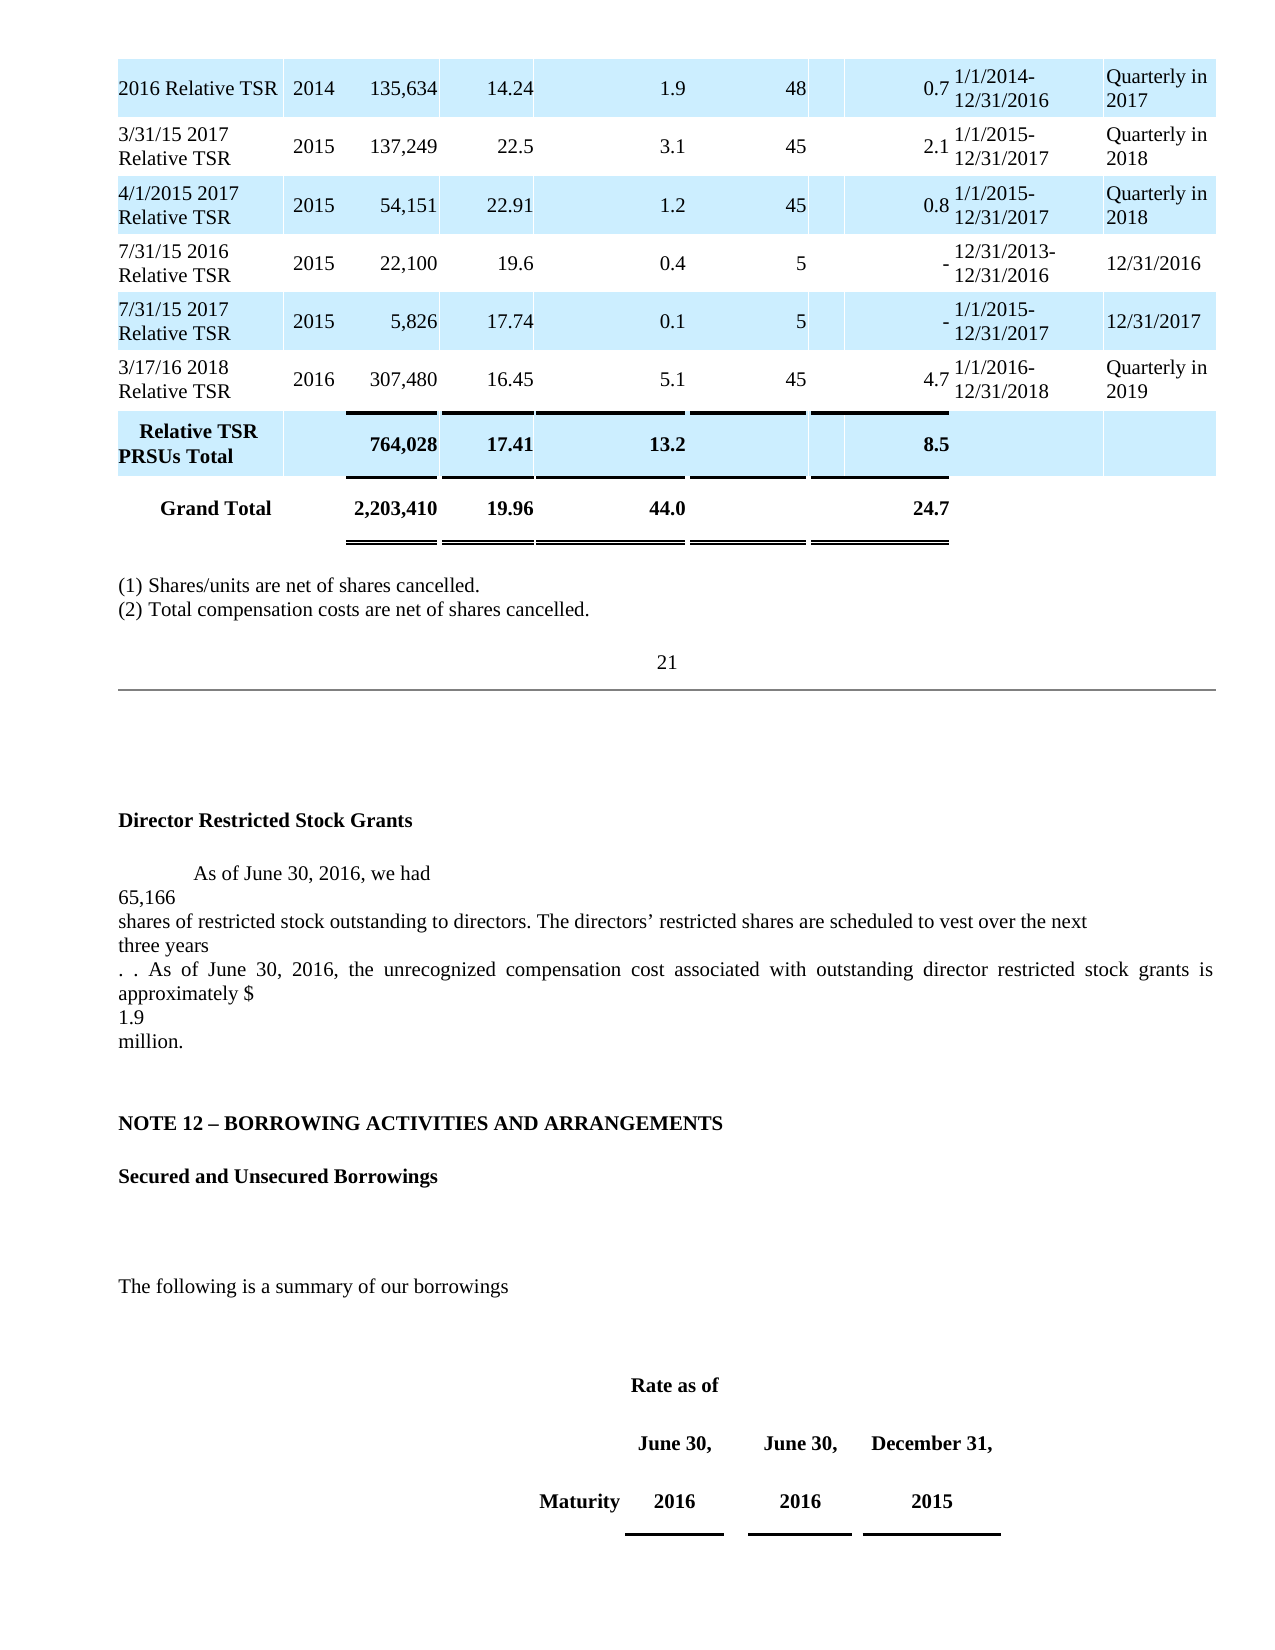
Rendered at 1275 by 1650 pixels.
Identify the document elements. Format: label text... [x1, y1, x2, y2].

table_cell 3.1 [572, 117, 685, 176]
table_cell 1.9 [572, 59, 685, 117]
text 65,166 [118, 885, 1216, 909]
table_cell Total compensation costs are net of shares cancelled. [148, 598, 636, 621]
table_cell (2) [118, 598, 148, 621]
table_cell 22,100 [346, 234, 437, 292]
table_cell 1/1/2015-12/31/2017 [954, 176, 1103, 234]
table_cell 2016 [625, 1472, 724, 1533]
table_cell [811, 59, 844, 117]
table_cell Quarterly in 2018 [1106, 117, 1216, 176]
table_cell Maturity [534, 1472, 625, 1533]
table_cell 137,249 [346, 117, 437, 176]
table_header [1001, 1355, 1011, 1414]
table_cell December 31, [863, 1414, 1001, 1472]
table_cell [811, 234, 844, 292]
table_cell [536, 234, 572, 292]
table_cell 17.74 [465, 292, 533, 350]
table_cell [1001, 1414, 1011, 1472]
table_cell 44.0 [572, 479, 685, 540]
table_cell 7/31/15 2017 Relative TSR [118, 292, 281, 350]
table_cell 2015 [284, 117, 344, 176]
table_header [118, 1355, 534, 1414]
table_cell 0.4 [572, 234, 685, 292]
table_cell [442, 117, 465, 176]
table_cell [442, 479, 465, 540]
table_cell [442, 350, 465, 411]
table_cell 2016 [284, 350, 344, 411]
table_cell 12/31/2013-12/31/2016 [954, 234, 1103, 292]
table_cell 1.2 [572, 176, 685, 234]
text NOTE 12 – BORROWING ACTIVITIES AND ARRANGEMENTS [118, 1111, 1216, 1135]
table_cell 24.7 [845, 479, 949, 540]
table_cell 16.45 [465, 350, 533, 411]
table_cell [690, 415, 806, 476]
table_cell [442, 415, 465, 476]
text The following is a summary of our borrowings [118, 1274, 1216, 1298]
table_cell 2015 [284, 176, 344, 234]
table_cell 48 [690, 59, 806, 117]
table_cell 2.1 [845, 117, 949, 176]
table_cell 5 [690, 292, 806, 350]
table_cell [690, 479, 806, 540]
table_cell 8.5 [845, 415, 949, 476]
table_cell [811, 117, 844, 176]
table_cell Quarterly in 2017 [1106, 59, 1216, 117]
table_cell 14.24 [465, 59, 533, 117]
table_cell 2016 Relative TSR [118, 59, 281, 117]
table_cell [534, 1414, 625, 1472]
table_cell 0.7 [845, 59, 949, 117]
table_cell [536, 415, 572, 476]
table_cell [811, 479, 844, 540]
table_cell 17.41 [465, 415, 533, 476]
table_cell [954, 411, 1103, 476]
table_header (1) [118, 573, 148, 597]
table_cell [852, 1414, 863, 1472]
text million. [118, 1029, 1216, 1053]
table_cell [811, 292, 844, 350]
table_cell 5,826 [346, 292, 437, 350]
table_cell [1001, 1472, 1011, 1533]
text Director Restricted Stock Grants [118, 808, 1216, 832]
table_cell 0.1 [572, 292, 685, 350]
table_cell 1/1/2015-12/31/2017 [954, 117, 1103, 176]
table_cell [536, 176, 572, 234]
table_header [534, 1355, 625, 1414]
table_cell 4.7 [845, 350, 949, 411]
table_cell 7/31/15 2016 Relative TSR [118, 234, 281, 292]
table_cell 13.2 [572, 415, 685, 476]
table_cell [1106, 476, 1216, 540]
table_cell 3/31/15 2017 Relative TSR [118, 117, 281, 176]
table_cell 1/1/2014-12/31/2016 [954, 59, 1103, 117]
table_cell 54,151 [346, 176, 437, 234]
table_cell 764,028 [346, 415, 437, 476]
table_header [852, 1355, 863, 1414]
text As of June 30, 2016, we had [118, 861, 1216, 885]
text 21 [118, 650, 1216, 674]
table_cell [536, 117, 572, 176]
text 1.9 [118, 1005, 1216, 1029]
table_cell - [845, 292, 949, 350]
text Secured and Unsecured Borrowings [118, 1163, 1216, 1188]
table_cell 5 [690, 234, 806, 292]
table_cell 135,634 [346, 59, 437, 117]
table_cell [284, 411, 344, 476]
table_cell 5.1 [572, 350, 685, 411]
table_cell 12/31/2017 [1106, 292, 1216, 350]
table_cell 3/17/16 2018 Relative TSR [118, 350, 281, 411]
table_cell June 30, [625, 1414, 724, 1472]
table_cell Grand Total [118, 476, 281, 540]
table_header [863, 1355, 1001, 1414]
table_cell 2,203,410 [346, 479, 437, 540]
table_cell [811, 415, 844, 476]
table_cell 19.6 [465, 234, 533, 292]
table_cell [724, 1472, 746, 1533]
table_cell 0.8 [845, 176, 949, 234]
table_cell [852, 1472, 863, 1533]
table_cell 2016 [748, 1472, 852, 1533]
table_header [748, 1355, 852, 1414]
table_cell 12/31/2016 [1106, 234, 1216, 292]
text . . As of June 30, 2016, the unrecognized compensation cost associated with outstanding director restricted stock grants is approximately $ [118, 957, 1216, 1005]
table_cell 45 [690, 176, 806, 234]
table_cell 22.91 [465, 176, 533, 234]
table_cell [954, 476, 1103, 540]
table_cell 19.96 [465, 479, 533, 540]
table_cell [724, 1414, 746, 1472]
table_cell [442, 59, 465, 117]
table_cell Relative TSR PRSUs Total [118, 411, 281, 476]
table_cell 45 [690, 350, 806, 411]
table_cell [284, 476, 344, 540]
table_cell 1/1/2015-12/31/2017 [954, 292, 1103, 350]
table_cell [811, 350, 844, 411]
table_cell [442, 176, 465, 234]
text shares of restricted stock outstanding to directors. The directors’ restricted shares are scheduled to vest over the next [118, 909, 1216, 933]
table_cell 45 [690, 117, 806, 176]
table_cell Quarterly in 2018 [1106, 176, 1216, 234]
table_cell 2014 [284, 59, 344, 117]
table_header [724, 1355, 746, 1414]
table_cell June 30, [748, 1414, 852, 1472]
table_cell [811, 176, 844, 234]
table_cell 2015 [284, 234, 344, 292]
table_cell 307,480 [346, 350, 437, 411]
table_cell [536, 292, 572, 350]
table_cell Quarterly in 2019 [1106, 350, 1216, 411]
table_cell [536, 350, 572, 411]
table_cell 2015 [284, 292, 344, 350]
table_cell 2015 [863, 1472, 1001, 1533]
table_cell [536, 59, 572, 117]
table_cell 1/1/2016-12/31/2018 [954, 350, 1103, 411]
text three years [118, 933, 1216, 957]
table_cell [118, 1472, 534, 1533]
table_cell [118, 1414, 534, 1472]
table_cell - [845, 234, 949, 292]
table_header Rate as of [625, 1355, 724, 1414]
table_header Shares/units are net of shares cancelled. [148, 573, 636, 597]
table_cell [536, 479, 572, 540]
table_cell [1106, 411, 1216, 476]
table_cell [442, 292, 465, 350]
table_cell 22.5 [465, 117, 533, 176]
table_cell [442, 234, 465, 292]
table_cell 4/1/2015 2017 Relative TSR [118, 176, 281, 234]
